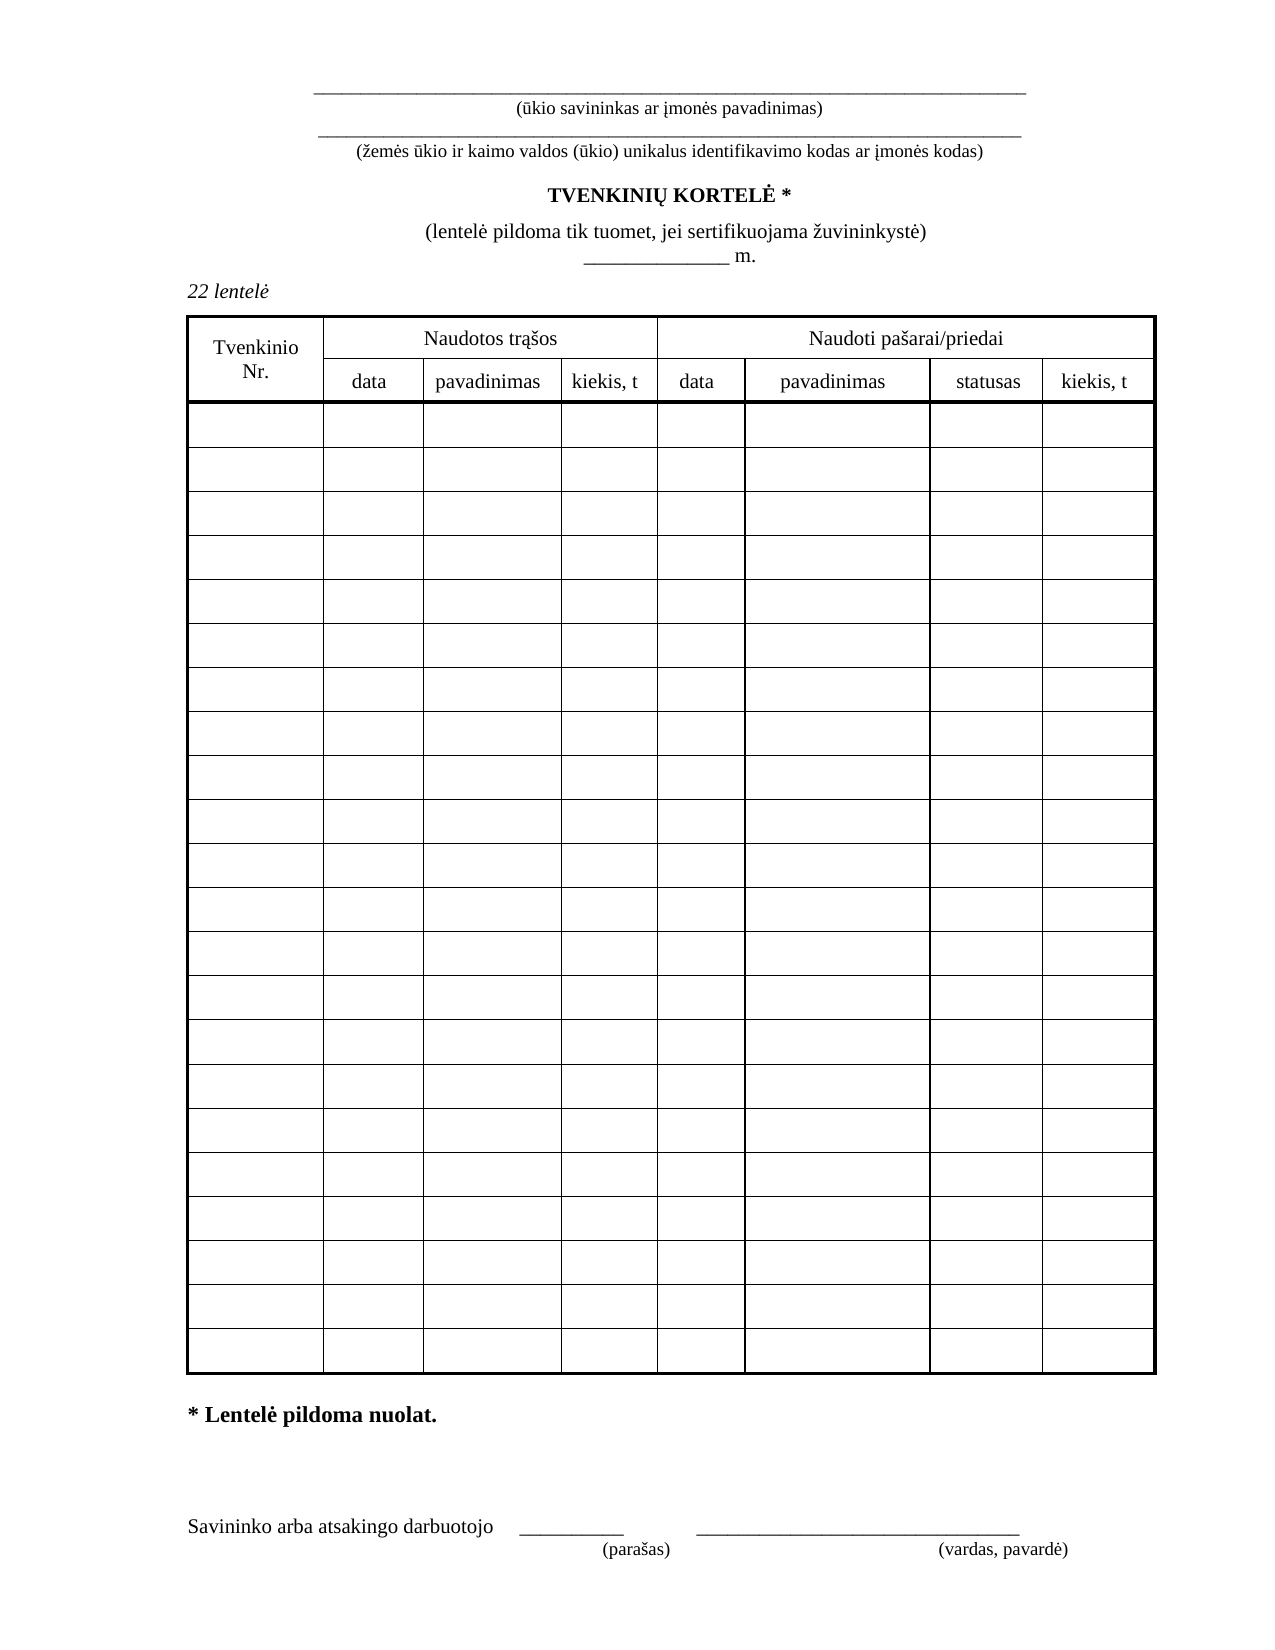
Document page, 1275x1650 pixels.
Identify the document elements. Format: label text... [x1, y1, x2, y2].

table_cell [746, 1285, 929, 1328]
table_cell [189, 448, 323, 491]
table_cell [1043, 580, 1153, 623]
table_cell [1043, 932, 1153, 975]
table_cell [931, 976, 1042, 1019]
text ____________________________________________________________________________ [187, 75, 1152, 97]
table_cell [562, 668, 657, 711]
table_cell [658, 844, 744, 887]
table_cell [324, 404, 423, 447]
table_cell [324, 624, 423, 667]
table_cell [746, 932, 929, 975]
table_cell [931, 1285, 1042, 1328]
table_cell kiekis, t [562, 359, 657, 400]
table_cell [424, 1197, 561, 1240]
table_cell [324, 448, 423, 491]
table_cell [189, 492, 323, 535]
table_cell [746, 756, 929, 799]
table_cell [562, 1241, 657, 1284]
table_cell [1043, 536, 1153, 579]
table_cell [658, 756, 744, 799]
table_cell [562, 448, 657, 491]
table_cell [658, 976, 744, 1019]
table_cell [746, 712, 929, 755]
table_cell [424, 1020, 561, 1063]
table_cell [658, 1285, 744, 1328]
table_cell [1043, 800, 1153, 843]
table_cell [189, 580, 323, 623]
table_cell [658, 536, 744, 579]
table_cell [1043, 1285, 1153, 1328]
table_cell [746, 800, 929, 843]
table_cell [931, 624, 1042, 667]
table_cell [658, 404, 744, 447]
table_cell [562, 492, 657, 535]
table_cell [562, 932, 657, 975]
text ___________________________________________________________________________ [187, 118, 1152, 140]
table_header Naudoti pašarai/priedai [658, 318, 1153, 358]
table_cell [931, 448, 1042, 491]
table_cell [189, 1065, 323, 1107]
table_cell [189, 932, 323, 975]
table_cell [324, 932, 423, 975]
table_cell [424, 844, 561, 887]
table_cell [658, 932, 744, 975]
text * Lentelė pildoma nuolat. [187, 1401, 1152, 1428]
table_cell [1043, 448, 1153, 491]
table_cell [658, 1109, 744, 1152]
table_cell [324, 976, 423, 1019]
table_cell [1043, 976, 1153, 1019]
table_cell [324, 1329, 423, 1372]
table_cell [931, 932, 1042, 975]
table_cell [424, 492, 561, 535]
table_cell [424, 1285, 561, 1328]
table_cell [324, 712, 423, 755]
table_cell [1043, 404, 1153, 447]
table_cell [562, 712, 657, 755]
table_cell statusas [931, 359, 1042, 400]
table_cell [562, 844, 657, 887]
table_cell [931, 1153, 1042, 1196]
table_cell [562, 1109, 657, 1152]
table_cell [1043, 712, 1153, 755]
table_cell [562, 1329, 657, 1372]
table_cell [746, 404, 929, 447]
table_cell [562, 624, 657, 667]
table_cell [189, 668, 323, 711]
table_cell [931, 404, 1042, 447]
table_cell [189, 756, 323, 799]
text (lentelė pildoma tik tuomet, jei sertifikuojama žuvininkystė) [187, 219, 1152, 243]
table_cell [324, 1109, 423, 1152]
text (žemės ūkio ir kaimo valdos (ūkio) unikalus identifikavimo kodas ar įmonės kodas) [187, 140, 1152, 161]
table_cell [658, 448, 744, 491]
table_cell [658, 1241, 744, 1284]
table_cell [324, 800, 423, 843]
table_cell [658, 1065, 744, 1107]
table_cell [658, 624, 744, 667]
table_cell [424, 1241, 561, 1284]
table_cell [424, 712, 561, 755]
table_cell [562, 1020, 657, 1063]
table_cell [658, 668, 744, 711]
table_cell [931, 1109, 1042, 1152]
table_cell [324, 756, 423, 799]
table_cell [746, 580, 929, 623]
table_cell [424, 976, 561, 1019]
table_cell [424, 932, 561, 975]
table_cell [424, 404, 561, 447]
table_cell [931, 1329, 1042, 1372]
table_cell [324, 492, 423, 535]
table_cell [746, 1020, 929, 1063]
table_cell pavadinimas [424, 359, 561, 400]
table_cell kiekis, t [1043, 359, 1153, 400]
table_cell [324, 1153, 423, 1196]
table_cell [1043, 1197, 1153, 1240]
table_cell [931, 536, 1042, 579]
table_cell [658, 580, 744, 623]
table_cell [189, 624, 323, 667]
table_cell [931, 712, 1042, 755]
table_cell [424, 624, 561, 667]
table_cell [1043, 1065, 1153, 1107]
table_cell [1043, 1153, 1153, 1196]
table_cell [562, 1153, 657, 1196]
table_cell [189, 1109, 323, 1152]
table_cell [1043, 492, 1153, 535]
table_cell [189, 1329, 323, 1372]
table_cell [189, 536, 323, 579]
table_cell [931, 492, 1042, 535]
table_cell [931, 668, 1042, 711]
table_cell [658, 712, 744, 755]
table_cell [189, 1285, 323, 1328]
table_cell [424, 800, 561, 843]
table_cell [189, 1153, 323, 1196]
table_header Naudotos trąšos [324, 318, 657, 358]
table_cell [746, 1109, 929, 1152]
table_cell [424, 1153, 561, 1196]
table_cell [746, 536, 929, 579]
table_cell [931, 1241, 1042, 1284]
table_cell [746, 624, 929, 667]
text (parašas) (vardas, pavardė) [593, 1538, 1152, 1559]
table_cell [931, 580, 1042, 623]
table_cell [931, 1020, 1042, 1063]
table_cell [562, 976, 657, 1019]
table_cell [658, 1020, 744, 1063]
table_cell [931, 756, 1042, 799]
table_cell [324, 1020, 423, 1063]
table_cell [324, 668, 423, 711]
text 22 lentelė [187, 279, 1152, 303]
table_cell [424, 668, 561, 711]
table_cell [424, 448, 561, 491]
table_cell [658, 1153, 744, 1196]
table_cell [562, 1065, 657, 1107]
table_header Tvenkinio Nr. [189, 318, 323, 400]
table_cell [931, 888, 1042, 931]
text ______________ m. [187, 243, 1152, 267]
table_cell [324, 1285, 423, 1328]
table_cell [424, 580, 561, 623]
table_cell data [658, 359, 744, 400]
table_cell [931, 1065, 1042, 1107]
table_cell [562, 580, 657, 623]
table_cell [189, 976, 323, 1019]
table_cell [746, 448, 929, 491]
table_cell [324, 888, 423, 931]
table_cell [931, 844, 1042, 887]
table_cell [562, 800, 657, 843]
table_cell [562, 1285, 657, 1328]
table_cell [658, 1197, 744, 1240]
table_cell [324, 844, 423, 887]
table_cell [324, 580, 423, 623]
table_cell [746, 1065, 929, 1107]
table_cell [746, 888, 929, 931]
table_cell [189, 800, 323, 843]
table_cell [931, 800, 1042, 843]
table_cell [424, 1065, 561, 1107]
table_cell [1043, 1329, 1153, 1372]
table_cell [1043, 888, 1153, 931]
table_cell [1043, 1020, 1153, 1063]
table_cell [746, 1329, 929, 1372]
table_cell [324, 1241, 423, 1284]
table_cell [324, 536, 423, 579]
table_cell [424, 888, 561, 931]
table_cell [189, 404, 323, 447]
table_cell [931, 1197, 1042, 1240]
table_cell [658, 800, 744, 843]
table_cell [562, 888, 657, 931]
table_cell [658, 492, 744, 535]
table_cell [424, 1329, 561, 1372]
table_cell [1043, 844, 1153, 887]
table_cell [1043, 756, 1153, 799]
table_cell [562, 756, 657, 799]
table_cell [746, 668, 929, 711]
text Savininko arba atsakingo darbuotojo __________ _______________________________ [187, 1514, 1152, 1538]
table_cell [562, 536, 657, 579]
table_cell [424, 756, 561, 799]
table_cell [658, 1329, 744, 1372]
table_cell [562, 404, 657, 447]
table_cell [424, 536, 561, 579]
table_cell data [324, 359, 423, 400]
table_cell pavadinimas [746, 359, 929, 400]
table_cell [189, 888, 323, 931]
table_cell [424, 1109, 561, 1152]
table_cell [746, 1197, 929, 1240]
table_cell [324, 1197, 423, 1240]
text Tvenkinių kortelė * [187, 183, 1152, 207]
table_cell [1043, 1109, 1153, 1152]
table_cell [746, 976, 929, 1019]
table_cell [189, 712, 323, 755]
table_cell [746, 492, 929, 535]
table_cell [1043, 624, 1153, 667]
table_cell [1043, 668, 1153, 711]
table_cell [189, 1241, 323, 1284]
table_cell [746, 844, 929, 887]
table_cell [746, 1153, 929, 1196]
table_cell [189, 1020, 323, 1063]
table_cell [562, 1197, 657, 1240]
table_cell [658, 888, 744, 931]
table_cell [746, 1241, 929, 1284]
table_cell [324, 1065, 423, 1107]
table_cell [189, 844, 323, 887]
table_cell [189, 1197, 323, 1240]
table_cell [1043, 1241, 1153, 1284]
text (ūkio savininkas ar įmonės pavadinimas) [187, 97, 1152, 118]
